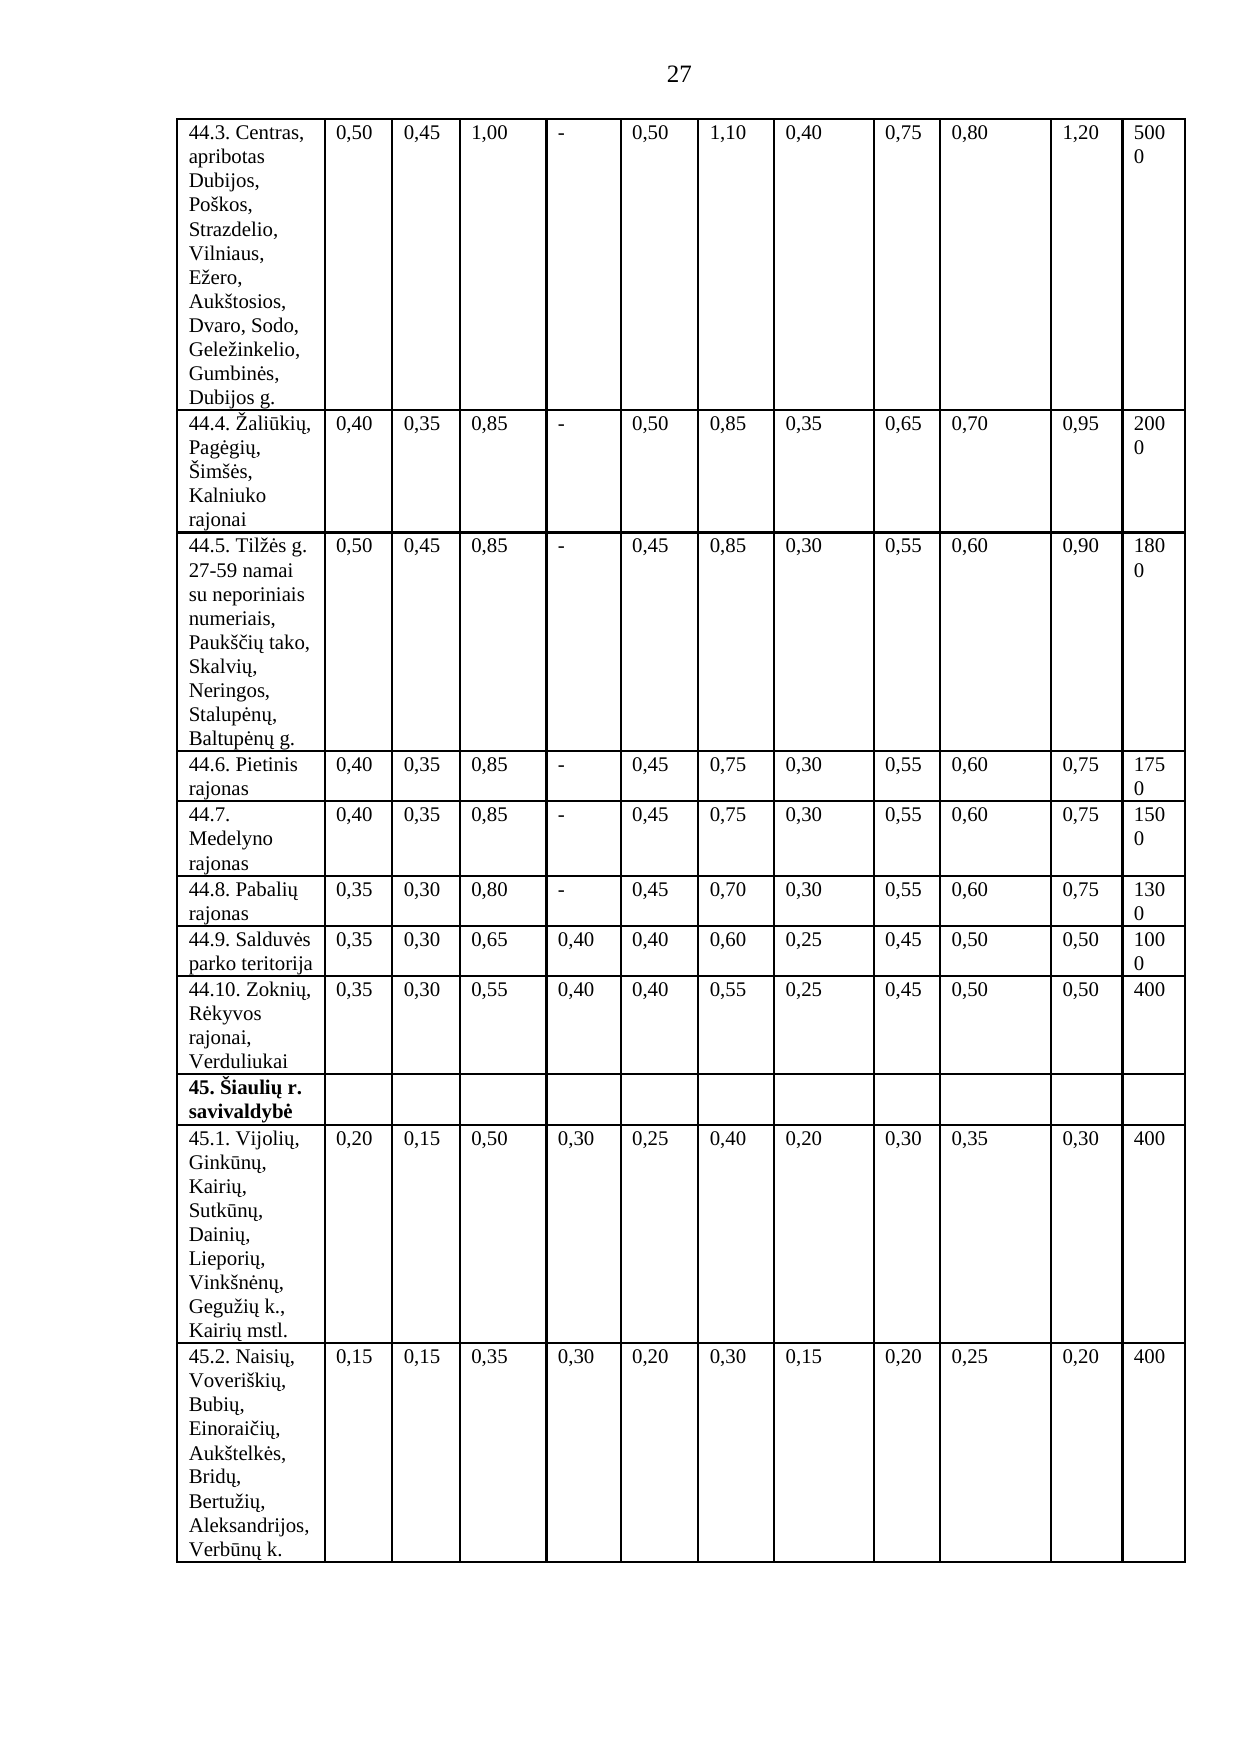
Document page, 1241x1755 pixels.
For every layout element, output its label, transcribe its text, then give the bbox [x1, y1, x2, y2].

table_cell 1,00 [461, 120, 545, 409]
table_cell [393, 1075, 459, 1123]
table_cell 0,80 [461, 877, 545, 925]
table_cell 0,50 [1052, 977, 1121, 1073]
table_cell 45.2. Naisių, Voveriškių, Bubių, Einoraičių, Aukštelkės, Bridų, Bertužių, Aleksandrijos, Verbūnų k. [178, 1344, 324, 1561]
table_cell [875, 1075, 939, 1123]
table_cell 0,75 [1052, 877, 1121, 925]
table_cell 0,85 [461, 802, 545, 874]
table_cell 0,50 [326, 534, 391, 750]
table_cell [326, 1075, 391, 1123]
table_cell 0,30 [548, 1344, 620, 1561]
table_cell 0,50 [941, 927, 1050, 975]
table_cell 0,45 [393, 120, 459, 409]
table_cell - [548, 802, 620, 874]
table_cell 0,45 [622, 802, 697, 874]
table_cell - [548, 120, 620, 409]
table_cell 0,65 [461, 927, 545, 975]
table_cell - [548, 752, 620, 800]
table_cell [548, 1075, 620, 1123]
table_cell 1750 [1124, 752, 1184, 800]
table_cell 0,35 [326, 927, 391, 975]
table_cell 0,40 [622, 977, 697, 1073]
table_cell 0,55 [699, 977, 773, 1073]
table_cell 0,75 [1052, 802, 1121, 874]
table_cell 0,45 [622, 534, 697, 750]
table_cell 0,55 [875, 534, 939, 750]
table_cell 0,30 [775, 877, 873, 925]
table_cell 0,20 [775, 1126, 873, 1342]
table_cell 0,75 [699, 802, 773, 874]
table_cell 1,20 [1052, 120, 1121, 409]
table_cell 0,40 [326, 802, 391, 874]
table_cell 0,15 [393, 1344, 459, 1561]
table_cell - [548, 411, 620, 531]
table_cell 0,50 [1052, 927, 1121, 975]
table_cell 0,50 [622, 120, 697, 409]
table_cell 45. Šiaulių r. savivaldybė [178, 1075, 324, 1123]
table_cell 0,40 [326, 411, 391, 531]
table_cell 0,25 [622, 1126, 697, 1342]
table_cell 44.4. Žaliūkių, Pagėgių, Šimšės, Kalniuko rajonai [178, 411, 324, 531]
table_cell 0,30 [393, 927, 459, 975]
table_cell 0,30 [393, 877, 459, 925]
table_cell 0,40 [548, 977, 620, 1073]
table_cell 0,70 [699, 877, 773, 925]
table_cell 0,60 [699, 927, 773, 975]
table_cell 0,55 [875, 877, 939, 925]
table_cell 0,40 [622, 927, 697, 975]
table_cell 0,85 [461, 411, 545, 531]
table_cell 0,30 [775, 534, 873, 750]
table_cell 2000 [1124, 411, 1184, 531]
table_cell 0,85 [699, 411, 773, 531]
table_cell [699, 1075, 773, 1123]
table_cell 0,95 [1052, 411, 1121, 531]
table_cell 0,30 [699, 1344, 773, 1561]
table_cell 0,45 [622, 877, 697, 925]
table_cell 44.9. Salduvės parko teritorija [178, 927, 324, 975]
table_cell 0,15 [326, 1344, 391, 1561]
table_cell 0,85 [461, 534, 545, 750]
table_cell 0,45 [875, 927, 939, 975]
table_cell 0,40 [775, 120, 873, 409]
table_cell 0,40 [699, 1126, 773, 1342]
table_cell 0,30 [875, 1126, 939, 1342]
table_cell 44.6. Pietinis rajonas [178, 752, 324, 800]
table_cell 400 [1124, 1126, 1184, 1342]
table_cell 0,65 [875, 411, 939, 531]
table_cell 0,80 [941, 120, 1050, 409]
table_cell 0,30 [393, 977, 459, 1073]
table_cell 0,55 [875, 802, 939, 874]
table_cell 44.10. Zoknių, Rėkyvos rajonai, Verduliukai [178, 977, 324, 1073]
table_cell 0,75 [1052, 752, 1121, 800]
table_cell 0,15 [775, 1344, 873, 1561]
table_cell 0,25 [775, 927, 873, 975]
table_cell 45.1. Vijolių, Ginkūnų, Kairių, Sutkūnų, Dainių, Lieporių, Vinkšnėnų, Gegužių k., Kairių mstl. [178, 1126, 324, 1342]
table_cell 1500 [1124, 802, 1184, 874]
table_cell 0,75 [875, 120, 939, 409]
table_cell - [548, 877, 620, 925]
table_cell 1000 [1124, 927, 1184, 975]
table_cell 0,70 [941, 411, 1050, 531]
table_cell 0,30 [548, 1126, 620, 1342]
table_cell [1124, 1075, 1184, 1123]
table_cell 0,35 [393, 411, 459, 531]
table_cell 0,85 [699, 534, 773, 750]
table_cell 44.3. Centras, apribotas Dubijos, Poškos, Strazdelio, Vilniaus, Ežero, Aukštosios, Dvaro, Sodo, Geležinkelio, Gumbinės, Dubijos g. [178, 120, 324, 409]
table_cell 0,60 [941, 752, 1050, 800]
table_cell 400 [1124, 1344, 1184, 1561]
table_cell [941, 1075, 1050, 1123]
table_cell 0,85 [461, 752, 545, 800]
table_cell 0,40 [326, 752, 391, 800]
table_cell 0,15 [393, 1126, 459, 1342]
table_cell [461, 1075, 545, 1123]
table_cell [622, 1075, 697, 1123]
table_cell 44.7. Medelyno rajonas [178, 802, 324, 874]
table_cell 0,35 [393, 802, 459, 874]
table_cell 0,20 [326, 1126, 391, 1342]
table_cell 0,35 [941, 1126, 1050, 1342]
table_cell 0,35 [326, 877, 391, 925]
table_cell 0,30 [775, 752, 873, 800]
table_cell 0,75 [699, 752, 773, 800]
table_cell 0,25 [775, 977, 873, 1073]
table_cell 1,10 [699, 120, 773, 409]
table_cell [775, 1075, 873, 1123]
table_cell 0,50 [622, 411, 697, 531]
table_cell 0,35 [393, 752, 459, 800]
table_cell 0,45 [393, 534, 459, 750]
table_cell 0,35 [326, 977, 391, 1073]
table_cell 0,35 [461, 1344, 545, 1561]
table_cell 0,30 [1052, 1126, 1121, 1342]
table_cell 0,20 [622, 1344, 697, 1561]
table_cell 0,20 [875, 1344, 939, 1561]
table_cell 0,55 [875, 752, 939, 800]
table_cell 0,60 [941, 877, 1050, 925]
table_cell 0,60 [941, 534, 1050, 750]
table_cell 0,20 [1052, 1344, 1121, 1561]
table_cell 0,40 [548, 927, 620, 975]
table_cell 0,35 [775, 411, 873, 531]
table_cell 0,45 [622, 752, 697, 800]
table_cell 0,25 [941, 1344, 1050, 1561]
table_cell 0,50 [461, 1126, 545, 1342]
table_cell 0,60 [941, 802, 1050, 874]
table_cell 0,90 [1052, 534, 1121, 750]
table_cell 0,45 [875, 977, 939, 1073]
table_cell 0,50 [326, 120, 391, 409]
table_cell 400 [1124, 977, 1184, 1073]
table_cell 44.5. Tilžės g. 27-59 namai su neporiniais numeriais, Paukščių tako, Skalvių, Neringos, Stalupėnų, Baltupėnų g. [178, 534, 324, 750]
table_cell 0,30 [775, 802, 873, 874]
table_cell 1800 [1124, 534, 1184, 750]
table_cell [1052, 1075, 1121, 1123]
table_cell 44.8. Pabalių rajonas [178, 877, 324, 925]
table_cell 1300 [1124, 877, 1184, 925]
table_cell 5000 [1124, 120, 1184, 409]
table_cell 0,55 [461, 977, 545, 1073]
table_cell 0,50 [941, 977, 1050, 1073]
table_cell - [548, 534, 620, 750]
